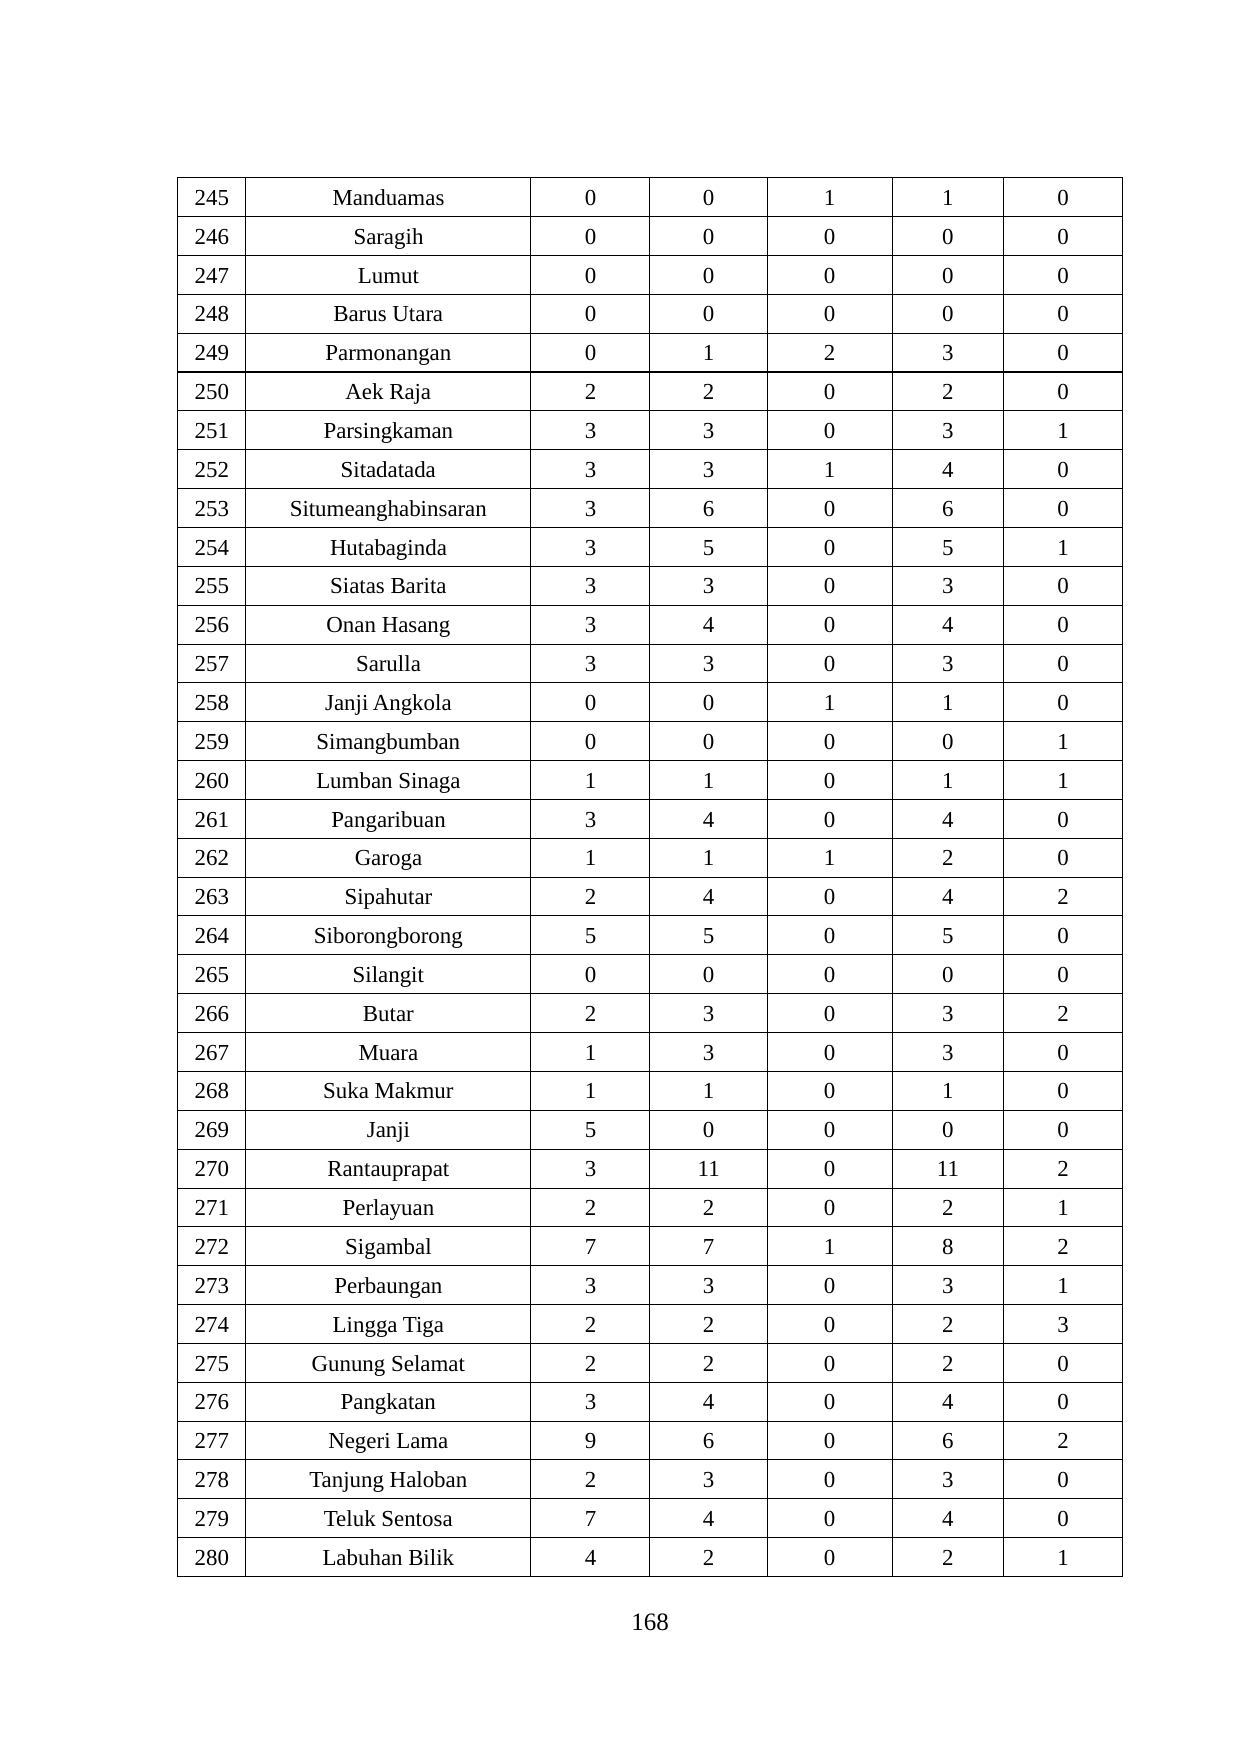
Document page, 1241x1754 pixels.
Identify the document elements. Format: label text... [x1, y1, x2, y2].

table_cell 0 [1004, 916, 1122, 954]
table_cell 0 [768, 1460, 892, 1498]
table_cell Sipahutar [246, 878, 530, 915]
table_cell 4 [893, 878, 1003, 915]
table_cell 0 [768, 1383, 892, 1421]
table_cell 3 [650, 567, 767, 604]
table_cell 2 [531, 373, 649, 410]
table_cell 280 [178, 1538, 245, 1576]
table_cell 0 [1004, 373, 1122, 410]
table_cell 0 [1004, 839, 1122, 877]
table_cell 0 [1004, 1344, 1122, 1382]
table_cell 0 [768, 916, 892, 954]
table_cell 249 [178, 334, 245, 371]
table_cell 0 [1004, 450, 1122, 488]
table_cell 4 [650, 1383, 767, 1421]
table_cell 1 [1004, 761, 1122, 799]
table_cell 4 [531, 1538, 649, 1576]
table_cell 1 [768, 839, 892, 877]
table_cell 3 [531, 1150, 649, 1187]
table_cell 0 [768, 606, 892, 643]
table_cell 1 [531, 839, 649, 877]
table_cell 0 [768, 878, 892, 915]
table_cell 0 [1004, 955, 1122, 993]
table_cell 0 [531, 178, 649, 216]
table_cell 2 [1004, 1227, 1122, 1265]
table_cell 267 [178, 1033, 245, 1071]
table_cell 6 [893, 1422, 1003, 1459]
table_cell 4 [650, 878, 767, 915]
table_cell 3 [650, 645, 767, 682]
table_cell 264 [178, 916, 245, 954]
table_cell 0 [768, 411, 892, 449]
table_cell Butar [246, 994, 530, 1032]
table_cell 4 [893, 606, 1003, 643]
table_cell 254 [178, 528, 245, 566]
table_cell 6 [893, 489, 1003, 527]
table_cell 1 [893, 178, 1003, 216]
table_cell 3 [1004, 1305, 1122, 1343]
table_cell 7 [531, 1227, 649, 1265]
table_cell 0 [768, 1305, 892, 1343]
table_cell 3 [531, 1383, 649, 1421]
table_cell 1 [768, 450, 892, 488]
table_cell 3 [650, 994, 767, 1032]
table_cell Sigambal [246, 1227, 530, 1265]
table_cell 3 [893, 645, 1003, 682]
table_cell 1 [1004, 1266, 1122, 1304]
table_cell 3 [893, 1266, 1003, 1304]
table_cell 0 [1004, 1033, 1122, 1071]
table_cell 0 [768, 1150, 892, 1187]
table_cell Manduamas [246, 178, 530, 216]
table_cell 0 [893, 217, 1003, 255]
table_cell 251 [178, 411, 245, 449]
table_cell 276 [178, 1383, 245, 1421]
table_cell 0 [893, 295, 1003, 333]
table_cell 5 [650, 528, 767, 566]
table_cell 5 [893, 916, 1003, 954]
table_cell 1 [531, 1033, 649, 1071]
table_cell 2 [531, 1305, 649, 1343]
table_cell 5 [893, 528, 1003, 566]
table_cell 0 [650, 178, 767, 216]
table_cell 2 [768, 334, 892, 371]
table_cell 0 [768, 1072, 892, 1110]
table_cell 1 [893, 761, 1003, 799]
table_cell Silangit [246, 955, 530, 993]
table_cell 2 [650, 373, 767, 410]
table_cell 0 [650, 1111, 767, 1148]
table_cell 2 [531, 1189, 649, 1226]
table_cell 3 [893, 411, 1003, 449]
table_cell 2 [893, 1189, 1003, 1226]
table_cell 0 [1004, 683, 1122, 721]
table_cell 4 [650, 1499, 767, 1537]
table_cell Rantauprapat [246, 1150, 530, 1187]
table_cell 0 [531, 955, 649, 993]
table_cell 0 [768, 645, 892, 682]
table_cell 274 [178, 1305, 245, 1343]
table_cell 0 [1004, 178, 1122, 216]
table_cell Sarulla [246, 645, 530, 682]
table_cell 2 [650, 1189, 767, 1226]
table_cell 277 [178, 1422, 245, 1459]
table_cell 2 [531, 1344, 649, 1382]
table_cell 1 [1004, 411, 1122, 449]
table_cell 2 [1004, 1150, 1122, 1187]
table_cell 255 [178, 567, 245, 604]
table_cell 2 [893, 373, 1003, 410]
table_cell Janji Angkola [246, 683, 530, 721]
table_cell 0 [650, 295, 767, 333]
table_cell 2 [531, 1460, 649, 1498]
table_cell 2 [650, 1305, 767, 1343]
table_cell 1 [1004, 528, 1122, 566]
table_cell 275 [178, 1344, 245, 1382]
table_cell Negeri Lama [246, 1422, 530, 1459]
table_cell 248 [178, 295, 245, 333]
table_cell 0 [768, 994, 892, 1032]
table_cell 270 [178, 1150, 245, 1187]
table_cell 278 [178, 1460, 245, 1498]
table_cell 0 [768, 256, 892, 294]
table_cell 0 [1004, 217, 1122, 255]
table_cell 3 [650, 450, 767, 488]
table_cell 3 [893, 1460, 1003, 1498]
table_cell 0 [768, 722, 892, 760]
table_cell 4 [893, 1383, 1003, 1421]
table_cell 3 [531, 800, 649, 838]
table_cell 0 [1004, 1111, 1122, 1148]
table_cell 1 [650, 839, 767, 877]
table_cell Situmeanghabinsaran [246, 489, 530, 527]
table_cell 7 [650, 1227, 767, 1265]
table_cell 5 [650, 916, 767, 954]
table_cell 3 [650, 411, 767, 449]
table_cell Parsingkaman [246, 411, 530, 449]
table_cell 0 [893, 256, 1003, 294]
table_cell 0 [1004, 1383, 1122, 1421]
table_cell Perbaungan [246, 1266, 530, 1304]
table_cell Barus Utara [246, 295, 530, 333]
table_cell 2 [893, 839, 1003, 877]
table_cell 1 [768, 683, 892, 721]
table_cell Siatas Barita [246, 567, 530, 604]
table_cell 6 [650, 489, 767, 527]
table_cell 1 [650, 1072, 767, 1110]
table_cell 3 [650, 1033, 767, 1071]
table_cell 3 [531, 606, 649, 643]
table_cell 0 [768, 1538, 892, 1576]
table_cell Teluk Sentosa [246, 1499, 530, 1537]
table_cell Hutabaginda [246, 528, 530, 566]
table_cell Siborongborong [246, 916, 530, 954]
table_cell 279 [178, 1499, 245, 1537]
table_cell Perlayuan [246, 1189, 530, 1226]
table_cell 0 [768, 1422, 892, 1459]
table_cell 2 [650, 1538, 767, 1576]
table_cell 0 [1004, 800, 1122, 838]
table_cell 3 [893, 1033, 1003, 1071]
table_cell 0 [768, 955, 892, 993]
table_cell 0 [768, 1499, 892, 1537]
table_cell Gunung Selamat [246, 1344, 530, 1382]
table_cell 3 [531, 1266, 649, 1304]
table_cell 0 [768, 489, 892, 527]
table_cell 2 [893, 1344, 1003, 1382]
table_cell 0 [768, 373, 892, 410]
table_cell Labuhan Bilik [246, 1538, 530, 1576]
table_cell Tanjung Haloban [246, 1460, 530, 1498]
table_cell 2 [893, 1538, 1003, 1576]
table_cell 0 [531, 295, 649, 333]
table_cell 1 [1004, 722, 1122, 760]
table_cell Lingga Tiga [246, 1305, 530, 1343]
table_cell 271 [178, 1189, 245, 1226]
table_cell 2 [650, 1344, 767, 1382]
table_cell 2 [531, 878, 649, 915]
table_cell 1 [531, 1072, 649, 1110]
table_cell 0 [768, 761, 892, 799]
table_cell 253 [178, 489, 245, 527]
table_cell 1 [893, 683, 1003, 721]
table_cell 250 [178, 373, 245, 410]
table_cell 268 [178, 1072, 245, 1110]
table_cell 0 [1004, 606, 1122, 643]
table_cell 4 [893, 450, 1003, 488]
table_cell 266 [178, 994, 245, 1032]
table_cell 4 [650, 800, 767, 838]
table_cell 259 [178, 722, 245, 760]
table_cell Janji [246, 1111, 530, 1148]
table_cell 2 [893, 1305, 1003, 1343]
table_cell 3 [531, 567, 649, 604]
table_cell 0 [650, 955, 767, 993]
table_cell 0 [1004, 1499, 1122, 1537]
table_cell 247 [178, 256, 245, 294]
table_cell 1 [650, 761, 767, 799]
table_cell 1 [768, 178, 892, 216]
table_cell 258 [178, 683, 245, 721]
table_cell Pangaribuan [246, 800, 530, 838]
table_cell Suka Makmur [246, 1072, 530, 1110]
table_cell 261 [178, 800, 245, 838]
table_cell 2 [1004, 1422, 1122, 1459]
table_cell 0 [768, 1033, 892, 1071]
table_cell Saragih [246, 217, 530, 255]
table_cell 0 [768, 1266, 892, 1304]
table_cell 0 [1004, 256, 1122, 294]
table_cell 246 [178, 217, 245, 255]
table_cell Parmonangan [246, 334, 530, 371]
table_cell 0 [650, 256, 767, 294]
table_cell 0 [531, 683, 649, 721]
table_cell Onan Hasang [246, 606, 530, 643]
table_cell 3 [531, 528, 649, 566]
table_cell 273 [178, 1266, 245, 1304]
table_cell 3 [893, 334, 1003, 371]
table_cell 6 [650, 1422, 767, 1459]
table_cell 263 [178, 878, 245, 915]
table_cell 3 [531, 645, 649, 682]
table_cell 11 [893, 1150, 1003, 1187]
table_cell 2 [1004, 994, 1122, 1032]
table_cell 11 [650, 1150, 767, 1187]
table_cell 1 [531, 761, 649, 799]
table_cell 3 [531, 450, 649, 488]
table_cell 8 [893, 1227, 1003, 1265]
table_cell 3 [531, 411, 649, 449]
table_cell 0 [893, 1111, 1003, 1148]
table_cell 0 [768, 1111, 892, 1148]
table_cell 272 [178, 1227, 245, 1265]
table_cell 0 [768, 1344, 892, 1382]
table_cell 269 [178, 1111, 245, 1148]
table_cell 0 [768, 528, 892, 566]
table_cell 3 [650, 1266, 767, 1304]
table_cell 0 [768, 1189, 892, 1226]
table_cell 7 [531, 1499, 649, 1537]
table_cell 0 [768, 295, 892, 333]
table_cell 1 [1004, 1538, 1122, 1576]
table_cell Pangkatan [246, 1383, 530, 1421]
table_cell Garoga [246, 839, 530, 877]
table_cell 0 [1004, 1072, 1122, 1110]
table_cell 0 [1004, 1460, 1122, 1498]
table_cell Simangbumban [246, 722, 530, 760]
table_cell 0 [1004, 645, 1122, 682]
table_cell 1 [650, 334, 767, 371]
table_cell Lumban Sinaga [246, 761, 530, 799]
table_cell 4 [893, 800, 1003, 838]
table_cell 3 [531, 489, 649, 527]
table_cell 0 [531, 256, 649, 294]
table_cell 0 [893, 722, 1003, 760]
table_cell 9 [531, 1422, 649, 1459]
table_cell 0 [531, 334, 649, 371]
table_cell 3 [650, 1460, 767, 1498]
table_cell 262 [178, 839, 245, 877]
table_cell 0 [531, 722, 649, 760]
table_cell 256 [178, 606, 245, 643]
table_cell 0 [1004, 567, 1122, 604]
table_cell 0 [650, 217, 767, 255]
table_cell 2 [1004, 878, 1122, 915]
table_cell Aek Raja [246, 373, 530, 410]
table_cell 260 [178, 761, 245, 799]
table_cell 0 [650, 683, 767, 721]
table_cell 0 [768, 800, 892, 838]
table_cell 0 [893, 955, 1003, 993]
table_cell 4 [650, 606, 767, 643]
table_cell 5 [531, 1111, 649, 1148]
table_cell 5 [531, 916, 649, 954]
table_cell 0 [1004, 334, 1122, 371]
table_cell 257 [178, 645, 245, 682]
table_cell 0 [1004, 295, 1122, 333]
table_cell 0 [768, 567, 892, 604]
table_cell 1 [893, 1072, 1003, 1110]
table_cell 2 [531, 994, 649, 1032]
table_cell 3 [893, 567, 1003, 604]
table_cell 265 [178, 955, 245, 993]
table_cell 245 [178, 178, 245, 216]
table_cell 252 [178, 450, 245, 488]
table_cell 4 [893, 1499, 1003, 1537]
table_cell Sitadatada [246, 450, 530, 488]
table_cell 3 [893, 994, 1003, 1032]
table_cell Muara [246, 1033, 530, 1071]
table_cell 0 [650, 722, 767, 760]
table_cell 1 [1004, 1189, 1122, 1226]
table_cell 0 [531, 217, 649, 255]
table_cell 1 [768, 1227, 892, 1265]
table_cell 0 [768, 217, 892, 255]
table_cell 0 [1004, 489, 1122, 527]
table_cell Lumut [246, 256, 530, 294]
